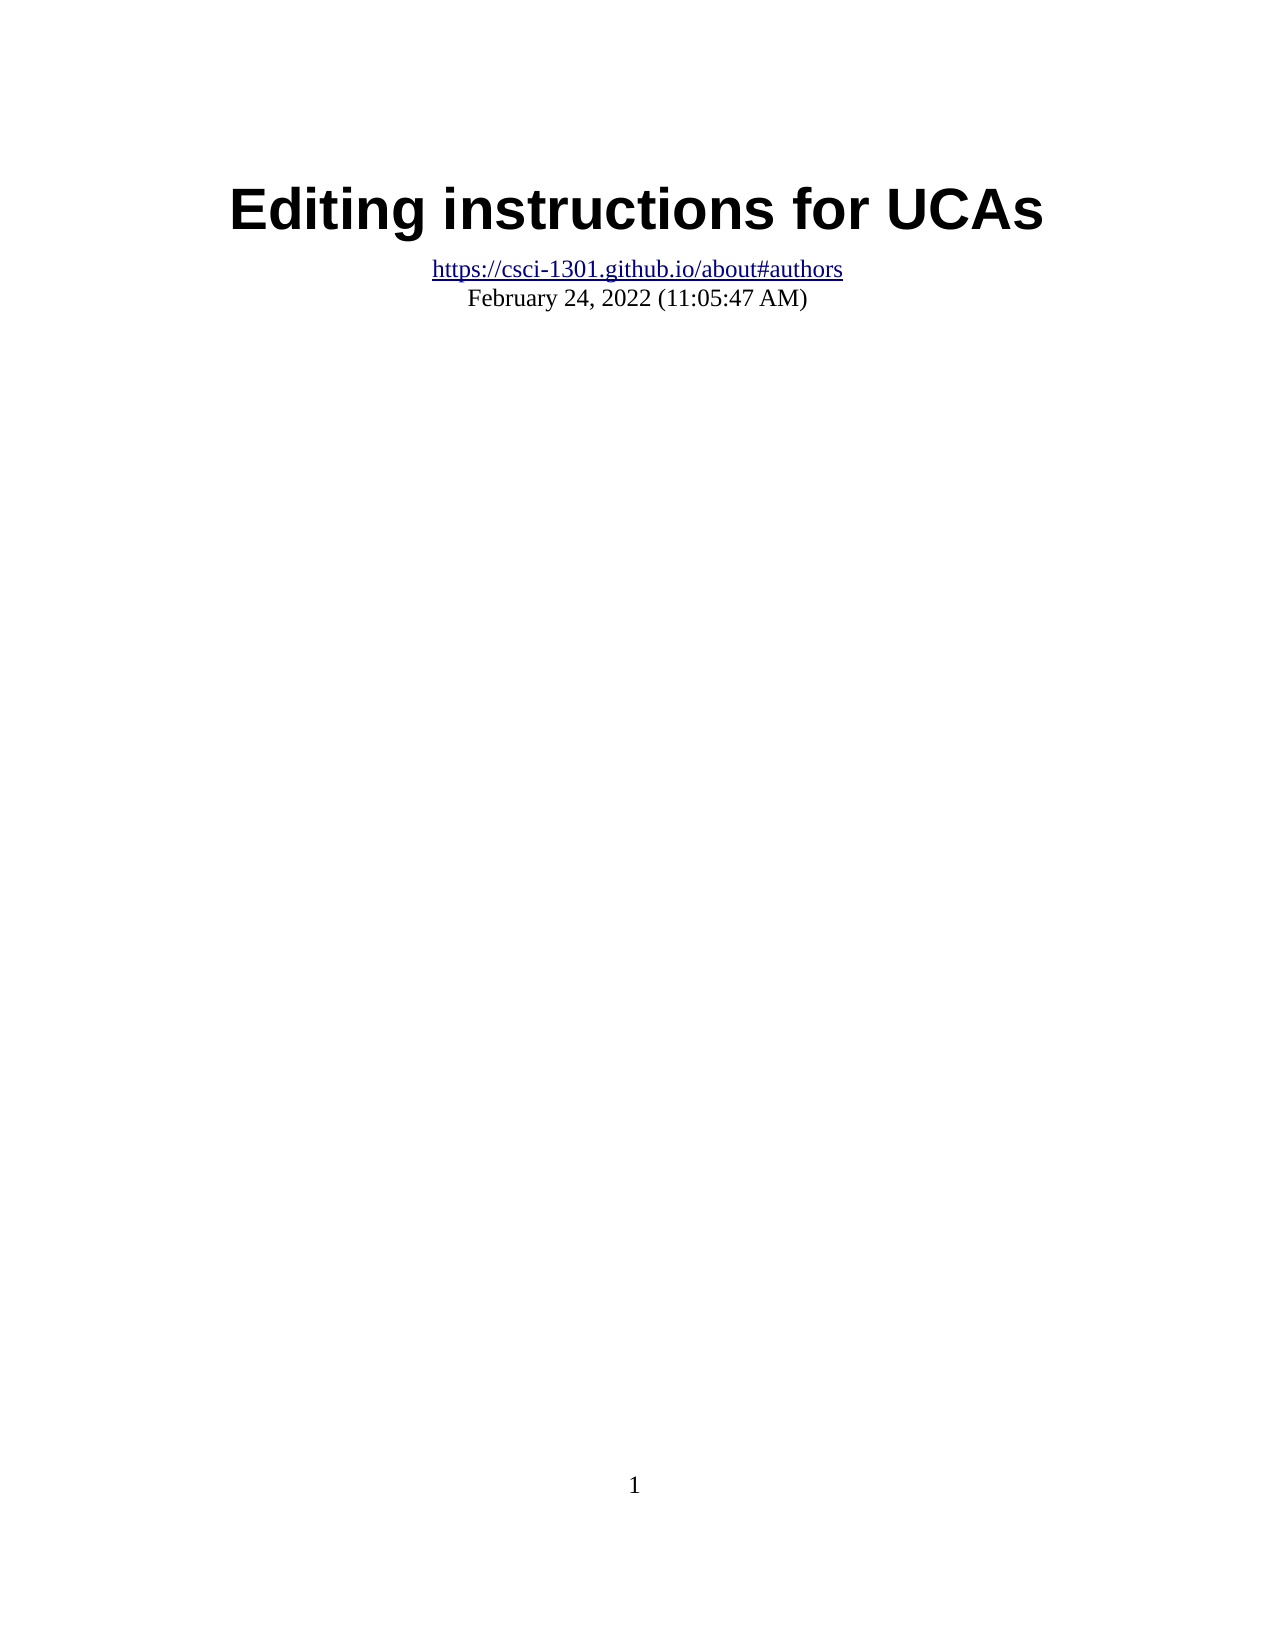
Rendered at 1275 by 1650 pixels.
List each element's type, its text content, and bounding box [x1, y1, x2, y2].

title Editing instructions for UCAs [150, 175, 1125, 242]
text February 24, 2022 (11:05:47 AM) [150, 283, 1125, 312]
text https://csci-1301.github.io/about#authors [150, 254, 1125, 283]
